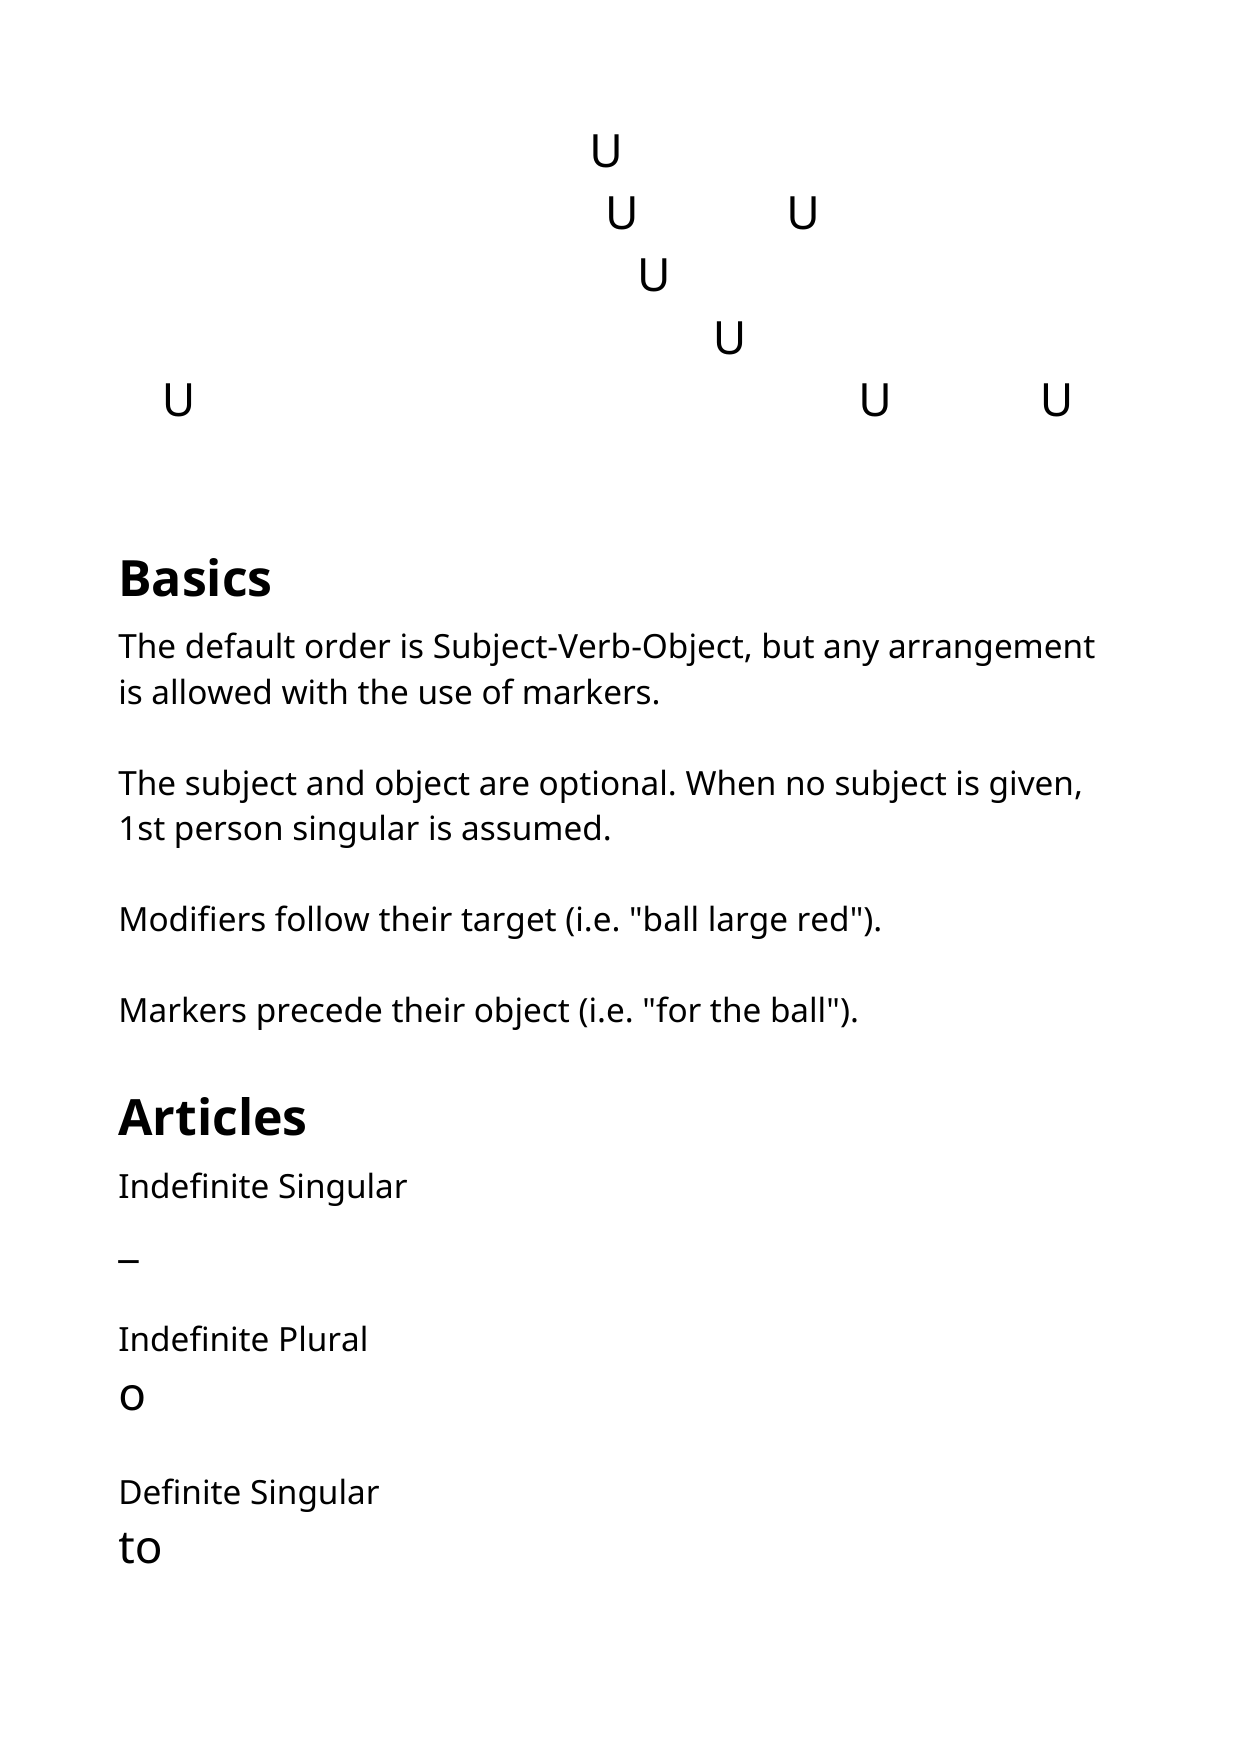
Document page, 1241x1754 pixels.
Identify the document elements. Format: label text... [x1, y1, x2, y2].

text o [118, 1361, 1122, 1423]
subtitle Basics [118, 542, 1122, 611]
text The default order is Subject-Verb-Object, but any arrangement is allowed with the use of markers. [118, 623, 1122, 714]
text The subject and object are optional. When no subject is given, 1st person singular is assumed. [118, 759, 1122, 850]
text to [118, 1514, 1122, 1577]
text _ [118, 1208, 1122, 1270]
text Markers precede their object (i.e. "for the ball"). [118, 986, 1122, 1032]
text Indefinite Plural [118, 1316, 1122, 1361]
text Indefinite Singular [118, 1162, 1122, 1208]
text Modifiers follow their target (i.e. "ball large red"). [118, 896, 1122, 941]
text Definite Singular [118, 1469, 1122, 1514]
subtitle Articles [118, 1082, 1122, 1150]
text sUnusEdasuO, sU es sUnu pasen avum lok o. deb nel brAsO tu tEO sUnu OkrUs eru pasen. y den nel brAs te tEO. es sUnu, pasen avum lok iesw. krUsO te pasen. nel krUs pasen. Zunel krUs pasen. tan vOsO pru etu sE. sUnu OkrUs eru pasen. tan vOs os etu sE un anu doks. [118, 118, 1122, 492]
